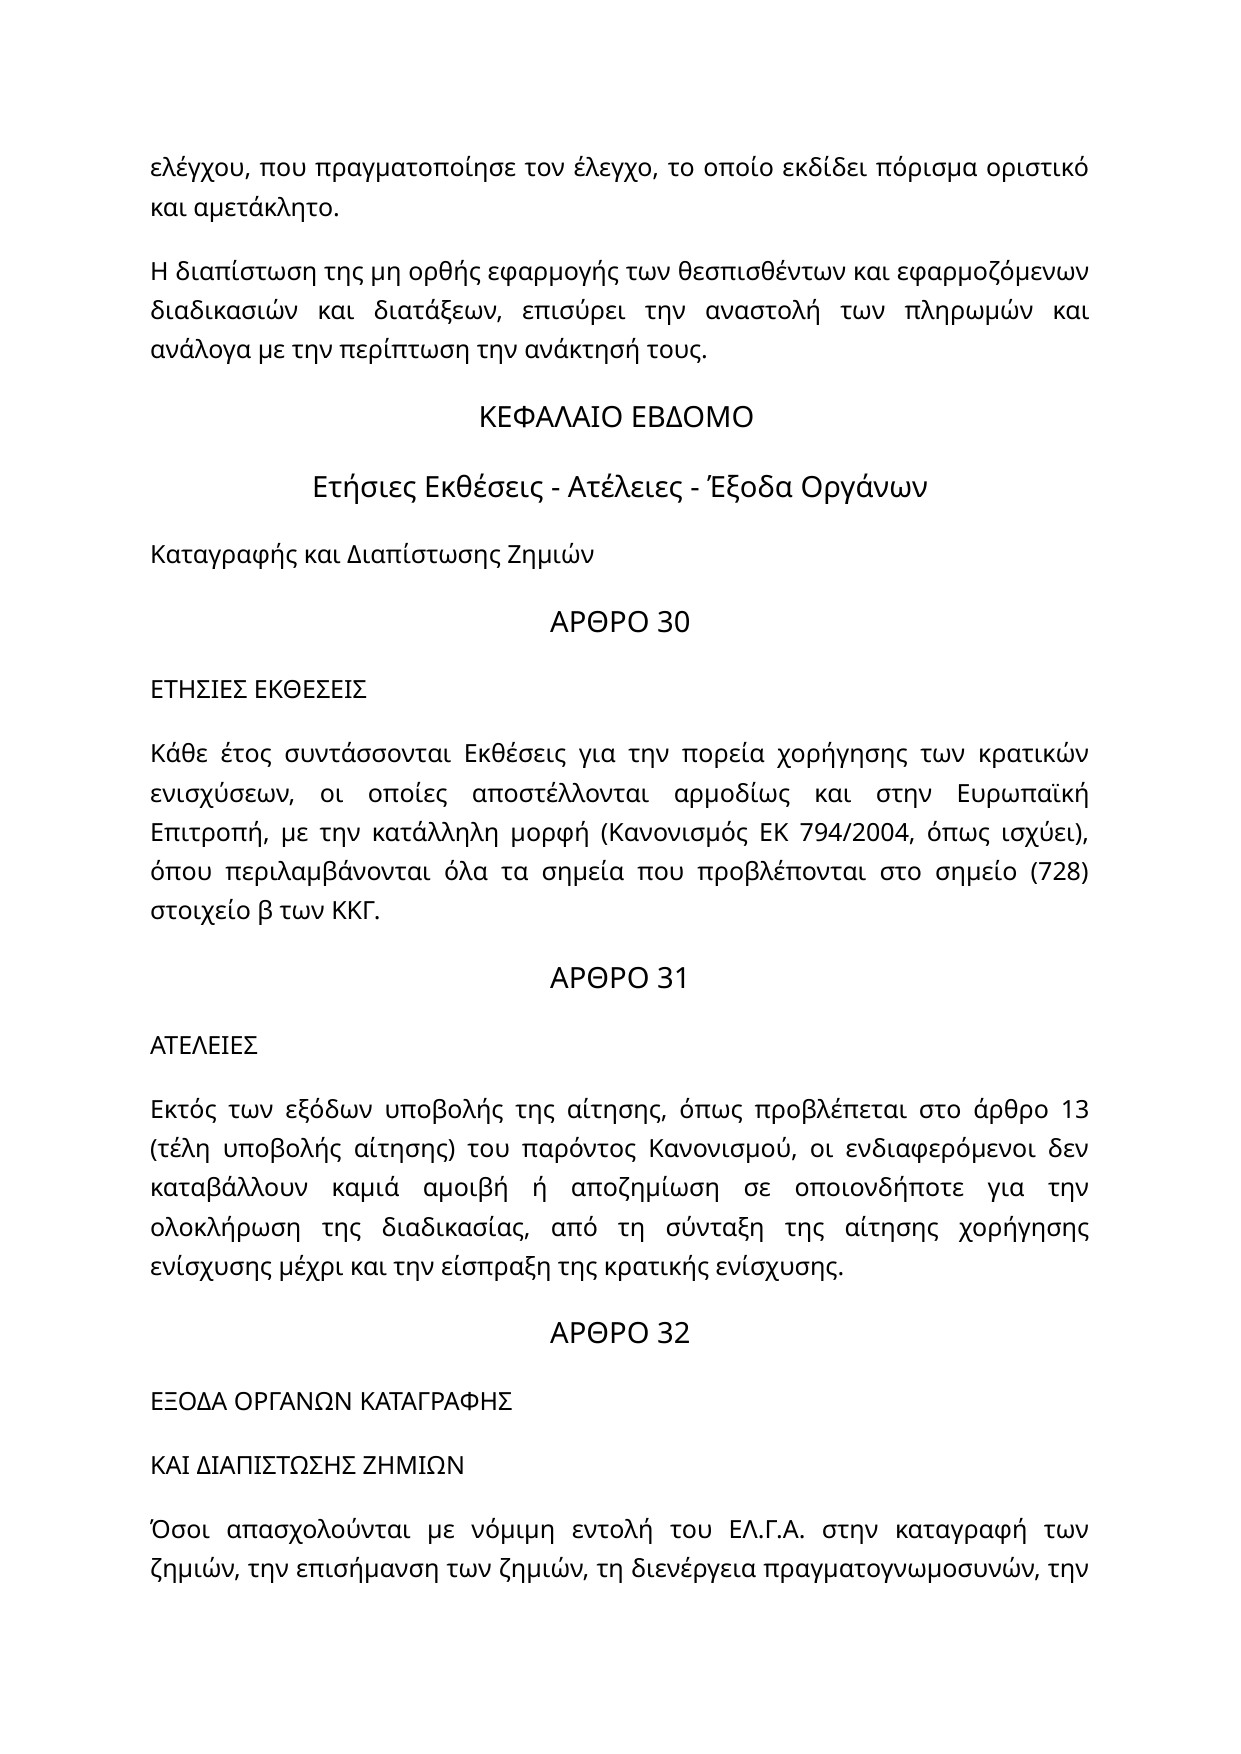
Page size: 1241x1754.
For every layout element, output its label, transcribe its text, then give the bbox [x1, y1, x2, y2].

text ΑΤΕΛΕΙΕΣ [150, 1027, 1090, 1062]
subtitle ΑΡΘΡΟ 30 [150, 601, 1090, 641]
subtitle ΚΕΦΑΛΑΙΟ ΕΒΔΟΜΟ [150, 396, 1090, 436]
subtitle Ετήσιες Εκθέσεις - Ατέλειες - Έξοδα Οργάνων [150, 466, 1090, 506]
subtitle ΑΡΘΡΟ 32 [150, 1312, 1090, 1352]
text ΚΑΙ ΔΙΑΠΙΣΤΩΣΗΣ ΖΗΜΙΩΝ [150, 1447, 1090, 1481]
text Όσοι απασχολούνται με νόμιμη εντολή του ΕΛ.Γ.Α. στην καταγραφή των ζημιών, την επισήμανση των ζημιών, τη διενέργεια πραγματογνωμοσυνών, την [150, 1511, 1090, 1585]
text Η διαπίστωση της μη ορθής εφαρμογής των θεσπισθέντων και εφαρμοζόμενων διαδικασιών και διατάξεων, επισύρει την αναστολή των πληρωμών και ανάλογα με την περίπτωση την ανάκτησή τους. [150, 253, 1090, 366]
text Καταγραφής και Διαπίστωσης Ζημιών [150, 537, 1090, 571]
text Εκτός των εξόδων υποβολής της αίτησης, όπως προβλέπεται στο άρθρο 13 (τέλη υποβολής αίτησης) του παρόντος Κανονισμού, οι ενδιαφερόμενοι δεν καταβάλλουν καμιά αμοιβή ή αποζημίωση σε οποιονδήποτε για την ολοκλήρωση της διαδικασίας, από τη σύνταξη της αίτησης χορήγησης ενίσχυσης μέχρι και την είσπραξη της κρατικής ενίσχυσης. [150, 1092, 1090, 1282]
text ΕΞΟΔΑ ΟΡΓΑΝΩΝ ΚΑΤΑΓΡΑΦΗΣ [150, 1383, 1090, 1417]
text Κάθε έτος συντάσσονται Εκθέσεις για την πορεία χορήγησης των κρατικών ενισχύσεων, οι οποίες αποστέλλονται αρμοδίως και στην Ευρωπαϊκή Επιτροπή, με την κατάλληλη μορφή (Κανονισμός ΕΚ 794/2004, όπως ισχύει), όπου περιλαμβάνονται όλα τα σημεία που προβλέπονται στο σημείο (728) στοιχείο β των ΚΚΓ. [150, 736, 1090, 927]
subtitle ΑΡΘΡΟ 31 [150, 957, 1090, 997]
text ΕΤΗΣΙΕΣ ΕΚΘΕΣΕΙΣ [150, 672, 1090, 706]
text ελέγχου, που πραγματοποίησε τον έλεγχο, το οποίο εκδίδει πόρισμα οριστικό και αμετάκλητο. [150, 150, 1090, 223]
